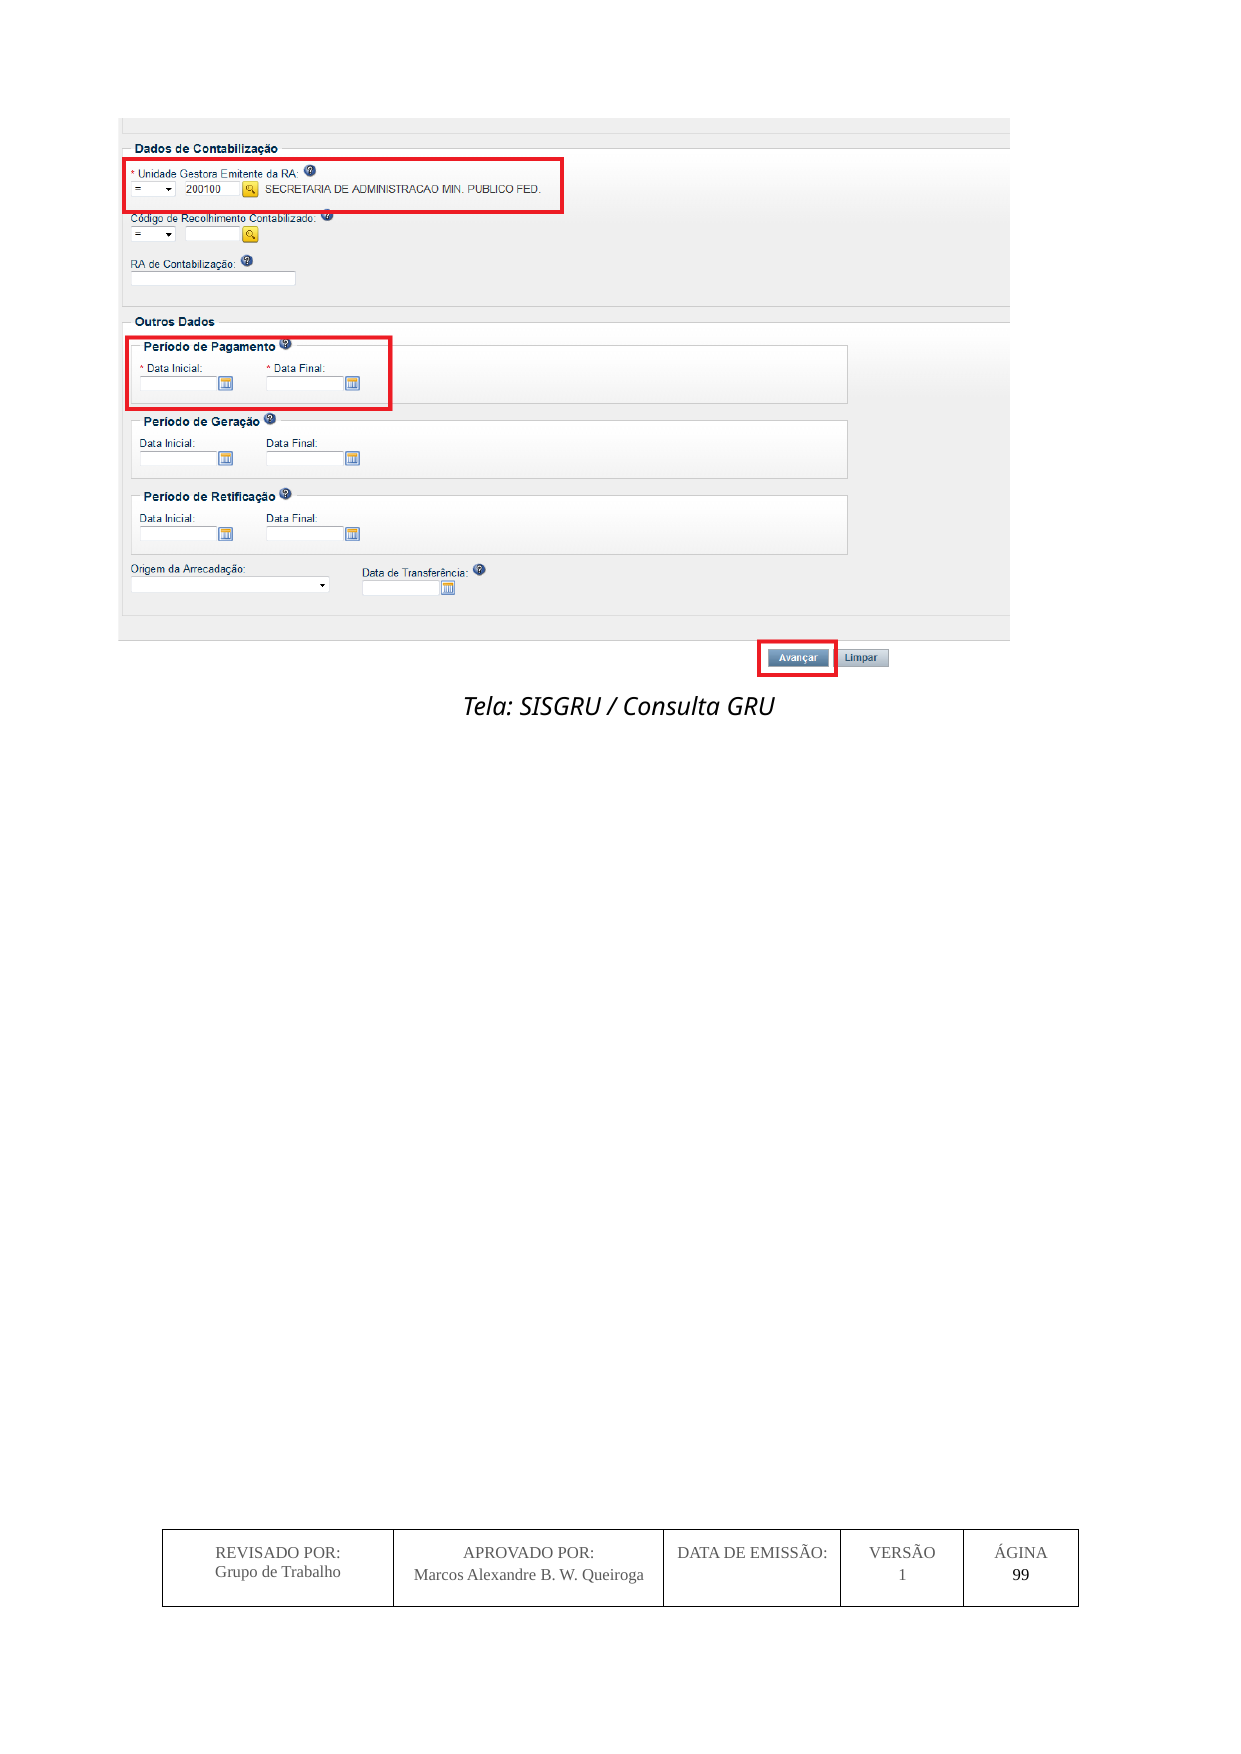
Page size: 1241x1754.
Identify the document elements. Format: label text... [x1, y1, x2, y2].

text Tela: SISGRU / Consulta GRU [118, 689, 1122, 723]
picture [118, 118, 1012, 683]
